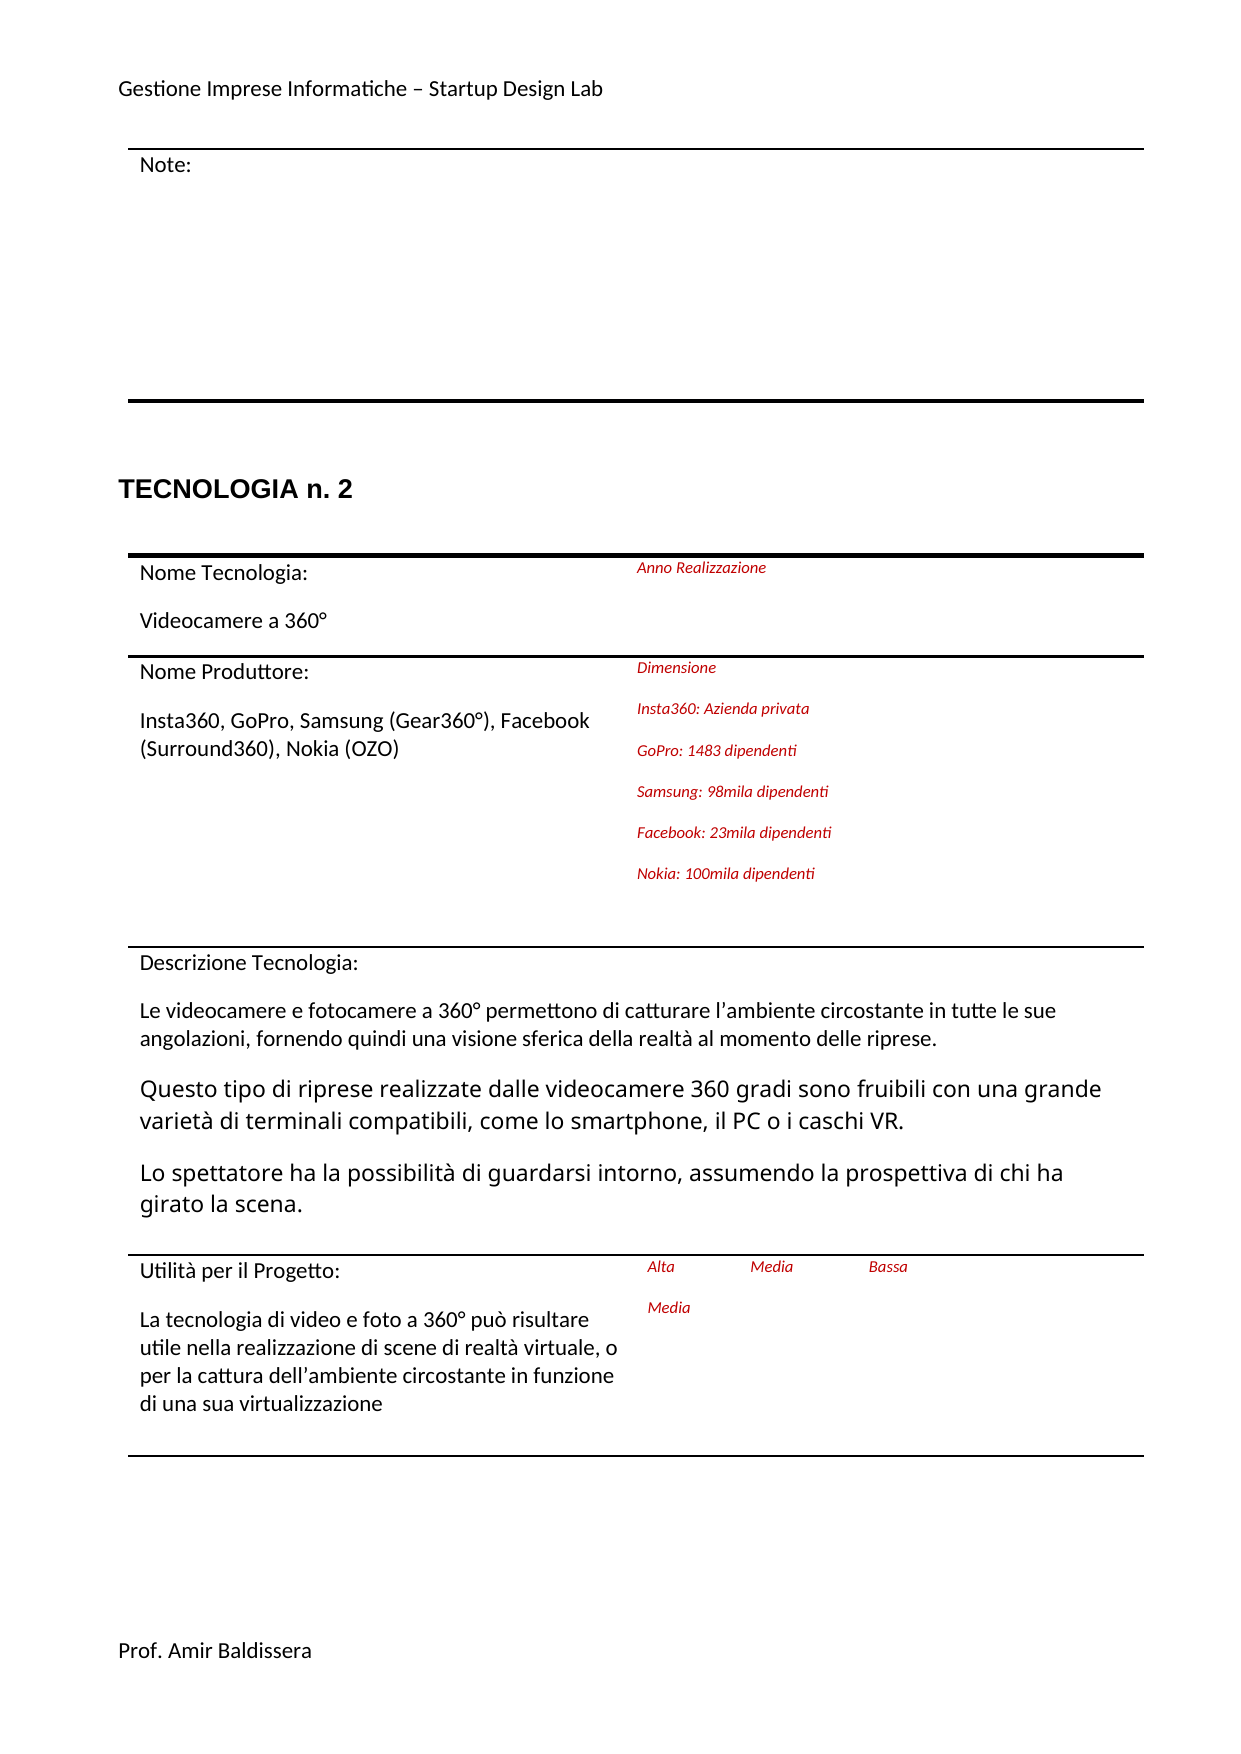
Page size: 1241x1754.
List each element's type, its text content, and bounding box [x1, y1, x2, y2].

table_cell Dimensione Insta360: Azienda privata GoPro: 1483 dipendenti Samsung: 98mila dipendenti Facebook: 23mila dipendenti Nokia: 100mila dipendenti [626, 658, 1144, 946]
table_cell Nome Produttore: Insta360, GoPro, Samsung (Gear360°), Facebook (Surround360), Nokia (OZO) [128, 658, 626, 946]
table_cell Utilità per il Progetto: La tecnologia di video e foto a 360° può risultare utile nella realizzazione di scene di realtà virtuale, o per la cattura dell’ambiente circostante in funzione di una sua virtualizzazione [128, 1256, 636, 1454]
table_cell Descrizione Tecnologia: Le videocamere e fotocamere a 360° permettono di catturare l’ambiente circostante in tutte le sue angolazioni, fornendo quindi una visione sferica della realtà al momento delle riprese. Questo tipo di riprese realizzate dalle videocamere 360 gradi sono fruibili con una grande varietà di terminali compatibili, come lo smartphone, il PC o i caschi VR. Lo spettatore ha la possibilità di guardarsi intorno, assumendo la prospettiva di chi ha girato la scena. [128, 948, 1144, 1254]
table_cell Alta Media Bassa Media [636, 1256, 1144, 1454]
table_header Anno Realizzazione [626, 558, 1144, 655]
table_header Nome Tecnologia: Videocamere a 360° [128, 558, 626, 655]
subtitle TECNOLOGIA n. 2 [118, 473, 1122, 504]
table_cell Note: [128, 150, 1144, 398]
